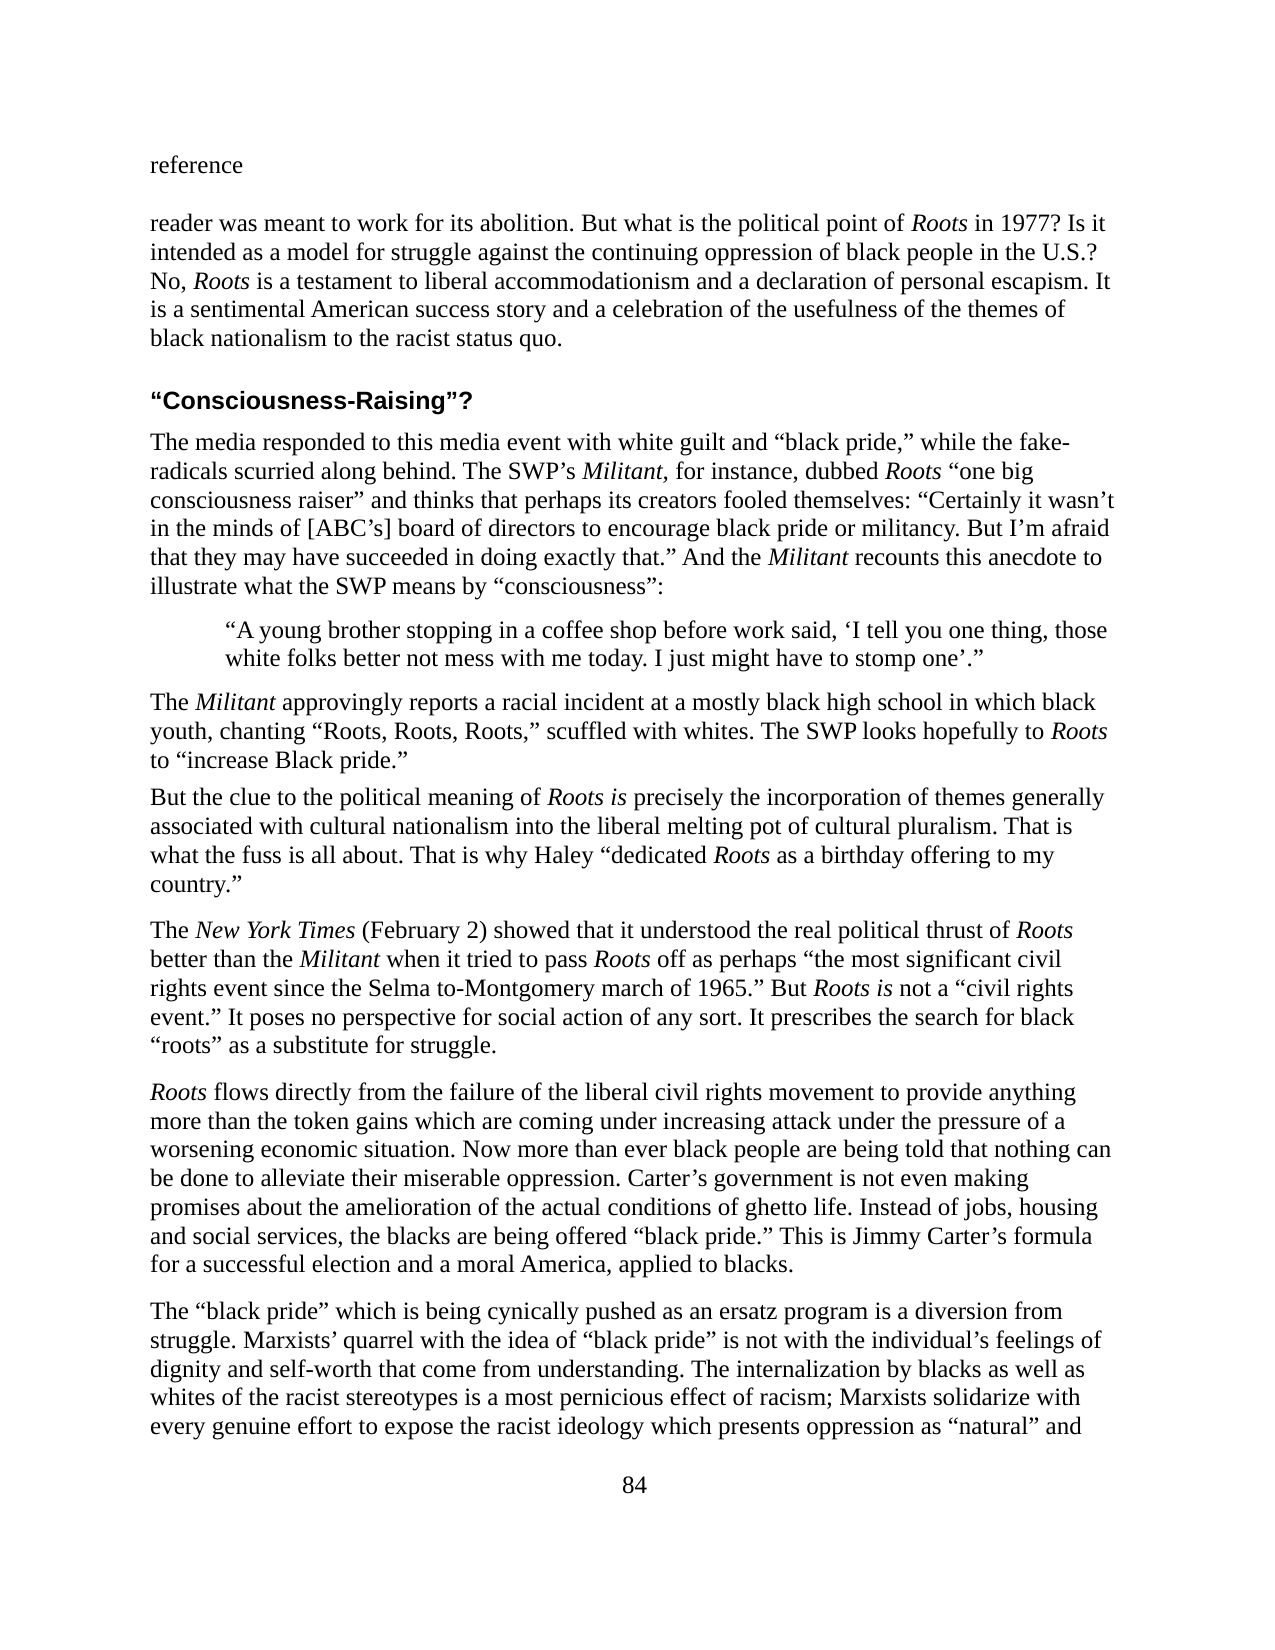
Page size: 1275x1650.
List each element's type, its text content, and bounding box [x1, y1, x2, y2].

subtitle “Consciousness-Raising”? [150, 386, 1125, 415]
text The media responded to this media event with white guilt and “black pride,” while the fake-radicals scurried along behind. The SWP’s Militant, for instance, dubbed Roots “one big consciousness raiser” and thinks that perhaps its creators fooled themselves: “Certainly it wasn’t in the minds of [ABC’s] board of directors to encourage black pride or militancy. But I’m afraid that they may have succeeded in doing exactly that.” And the Militant recounts this anecdote to illustrate what the SWP means by “consciousness”: [150, 427, 1125, 600]
text The New York Times (February 2) showed that it understood the real political thrust of Roots better than the Militant when it tried to pass Roots off as perhaps “the most significant civil rights event since the Selma to-Montgomery march of 1965.” But Roots is not a “civil rights event.” It poses no perspective for social action of any sort. It prescribes the search for black “roots” as a substitute for struggle. [150, 915, 1125, 1059]
text “A young brother stopping in a coffee shop before work said, ‘I tell you one thing, those white folks better not mess with me today. I just might have to stomp one’.” [225, 615, 1125, 672]
text Roots flows directly from the failure of the liberal civil rights movement to provide anything more than the token gains which are coming under increasing attack under the pressure of a worsening economic situation. Now more than ever black people are being told that nothing can be done to alleviate their miserable oppression. Carter’s government is not even making promises about the amelioration of the actual conditions of ghetto life. Instead of jobs, housing and social services, the blacks are being offered “black pride.” This is Jimmy Carter’s formula for a successful election and a moral America, applied to blacks. [150, 1077, 1125, 1278]
text reader was meant to work for its abolition. But what is the political point of Roots in 1977? Is it intended as a model for struggle against the continuing oppression of black people in the U.S.? No, Roots is a testament to liberal accommodationism and a declaration of personal escapism. It is a sentimental American success story and a celebration of the usefulness of the themes of black nationalism to the racist status quo. [150, 208, 1125, 352]
text The Militant approvingly reports a racial incident at a mostly black high school in which black youth, chanting “Roots, Roots, Roots,” scuffled with whites. The SWP looks hopefully to Roots to “increase Black pride.” [150, 687, 1125, 773]
text The “black pride” which is being cynically pushed as an ersatz program is a diversion from struggle. Marxists’ quarrel with the idea of “black pride” is not with the individual’s feelings of dignity and self-worth that come from understanding. The internalization by blacks as well as whites of the racist stereotypes is a most pernicious effect of racism; Marxists solidarize with every genuine effort to expose the racist ideology which presents oppression as “natural” and [150, 1296, 1125, 1440]
text But the clue to the political meaning of Roots is precisely the incorporation of themes generally associated with cultural nationalism into the liberal melting pot of cultural pluralism. That is what the fuss is all about. That is why Haley “dedicated Roots as a birthday offering to my country.” [150, 782, 1125, 897]
